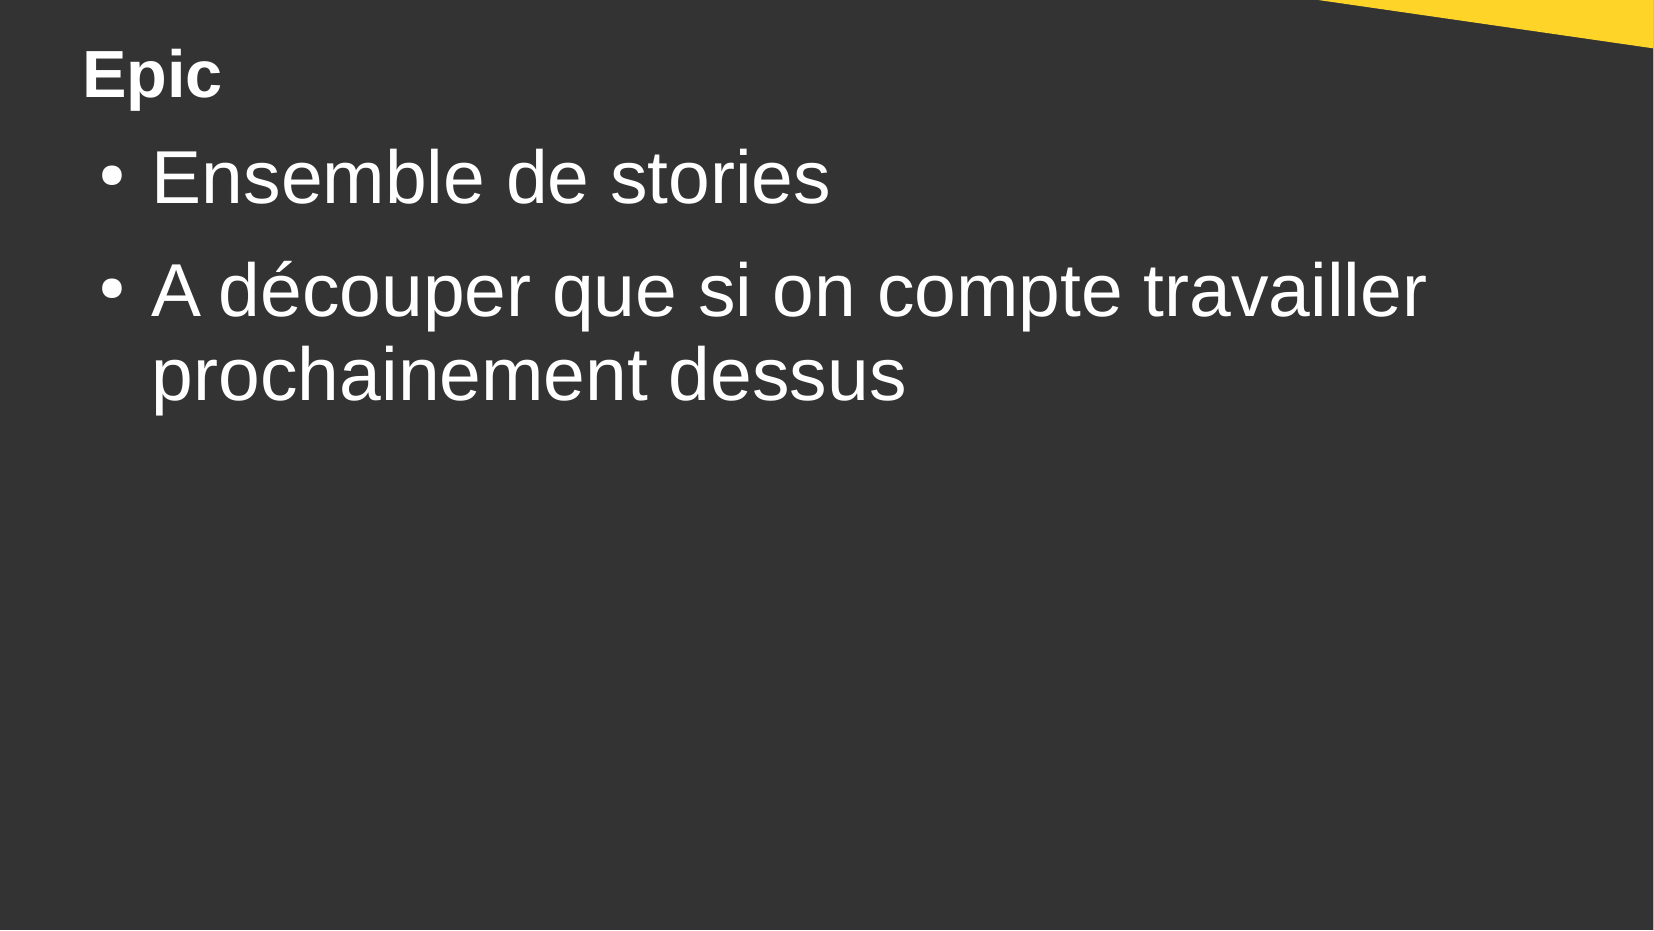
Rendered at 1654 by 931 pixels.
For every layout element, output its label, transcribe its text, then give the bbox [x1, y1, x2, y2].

title Epic [82, 37, 1571, 122]
text_box [1318, 0, 1654, 49]
list Ensemble de stories A découper que si on compte travailler prochainement dessus [80, 135, 1620, 777]
